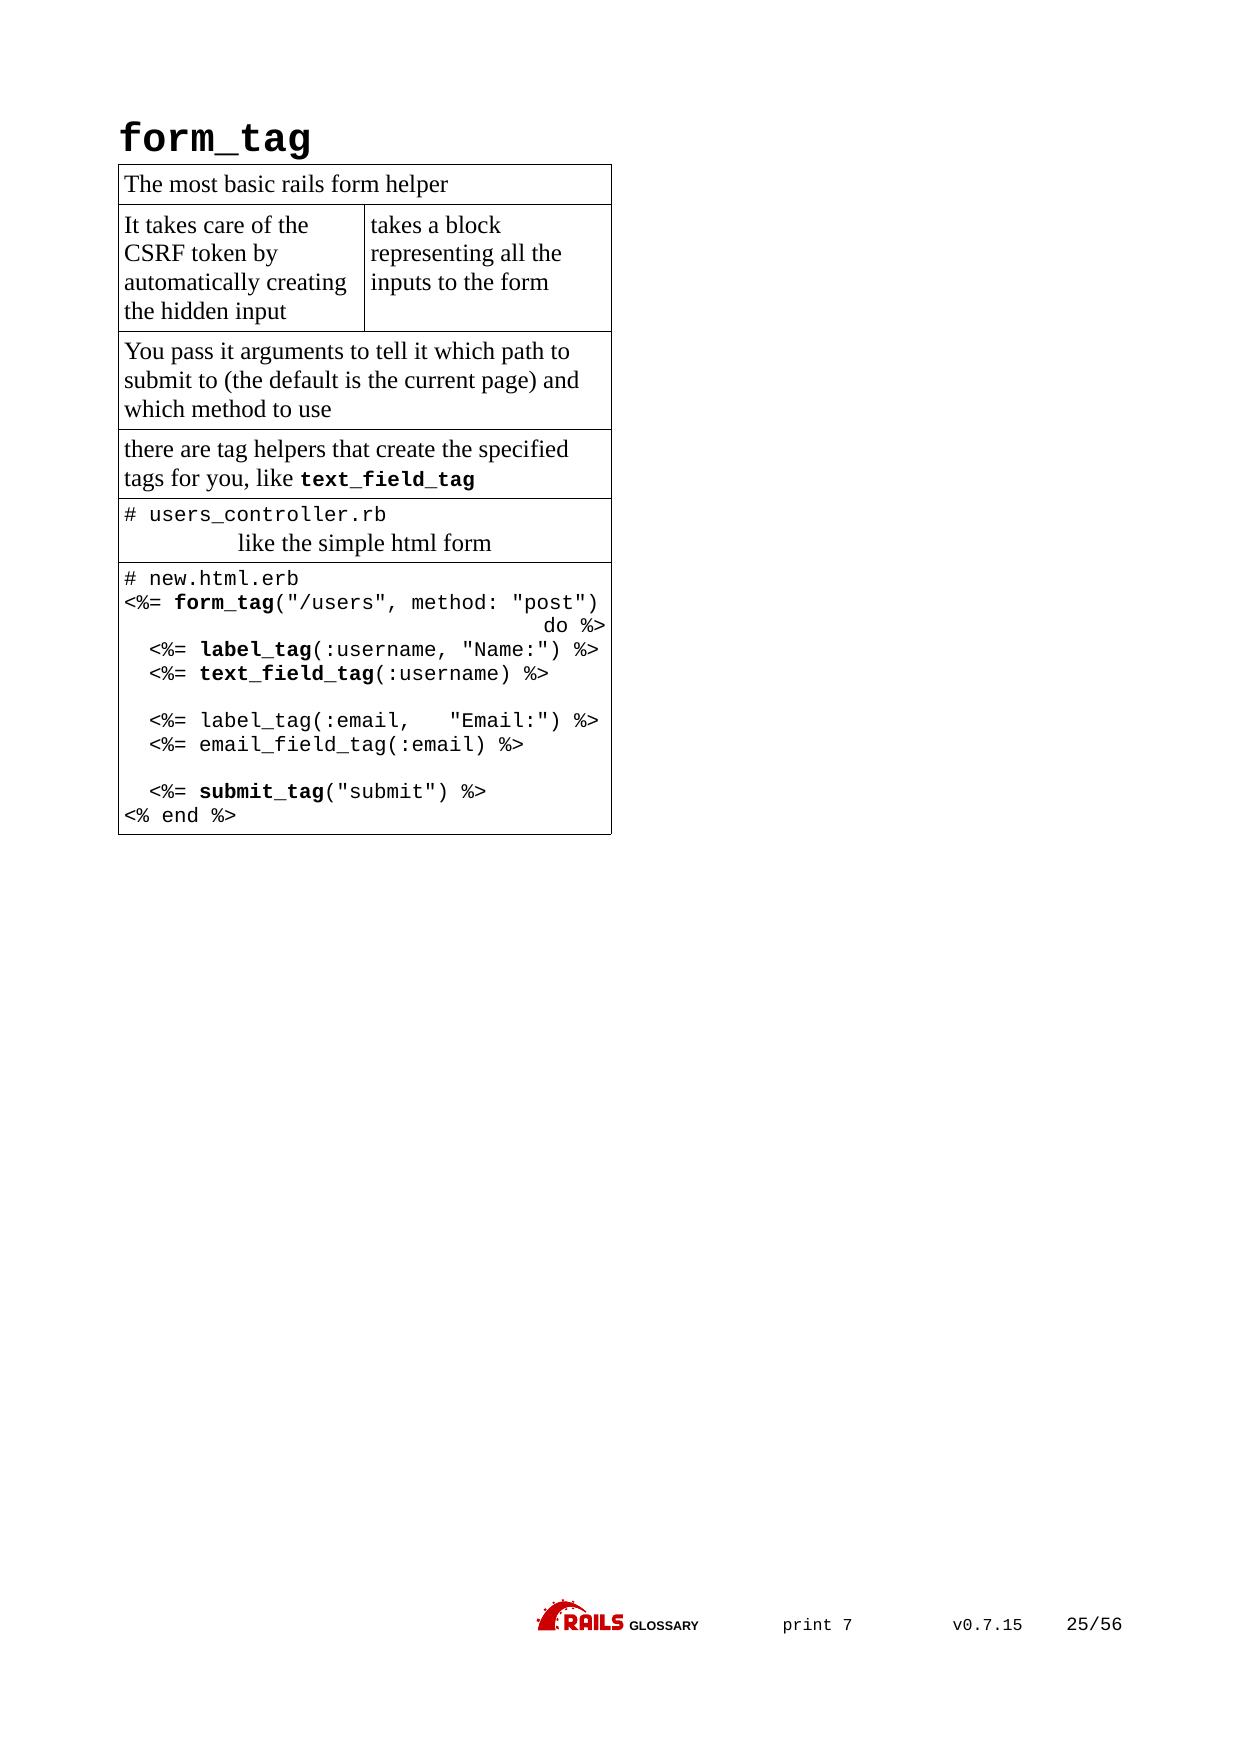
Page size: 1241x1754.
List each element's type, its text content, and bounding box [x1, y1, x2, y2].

table_cell It takes care of the CSRF token by automatically creating the hidden input [119, 205, 364, 331]
table_cell # new.html.erb <%= form_tag("/users", method: "post") do %> <%= label_tag(:username, "Name:") %> <%= text_field_tag(:username) %> <%= label_tag(:email, "Email:") %> <%= email_field_tag(:email) %> <%= submit_tag("submit") %> <% end %> [119, 563, 611, 834]
table_header You pass it arguments to tell it which path to submit to (the default is the current page) and which method to use [119, 332, 611, 428]
table_header The most basic rails form helper [119, 165, 611, 204]
subtitle form_tag [118, 118, 611, 164]
table_cell takes a block representing all the inputs to the form [365, 205, 611, 331]
table_cell # users_controller.rb like the simple html form [119, 499, 611, 562]
table_cell there are tag helpers that create the specified tags for you, like text_field_tag [119, 430, 611, 498]
